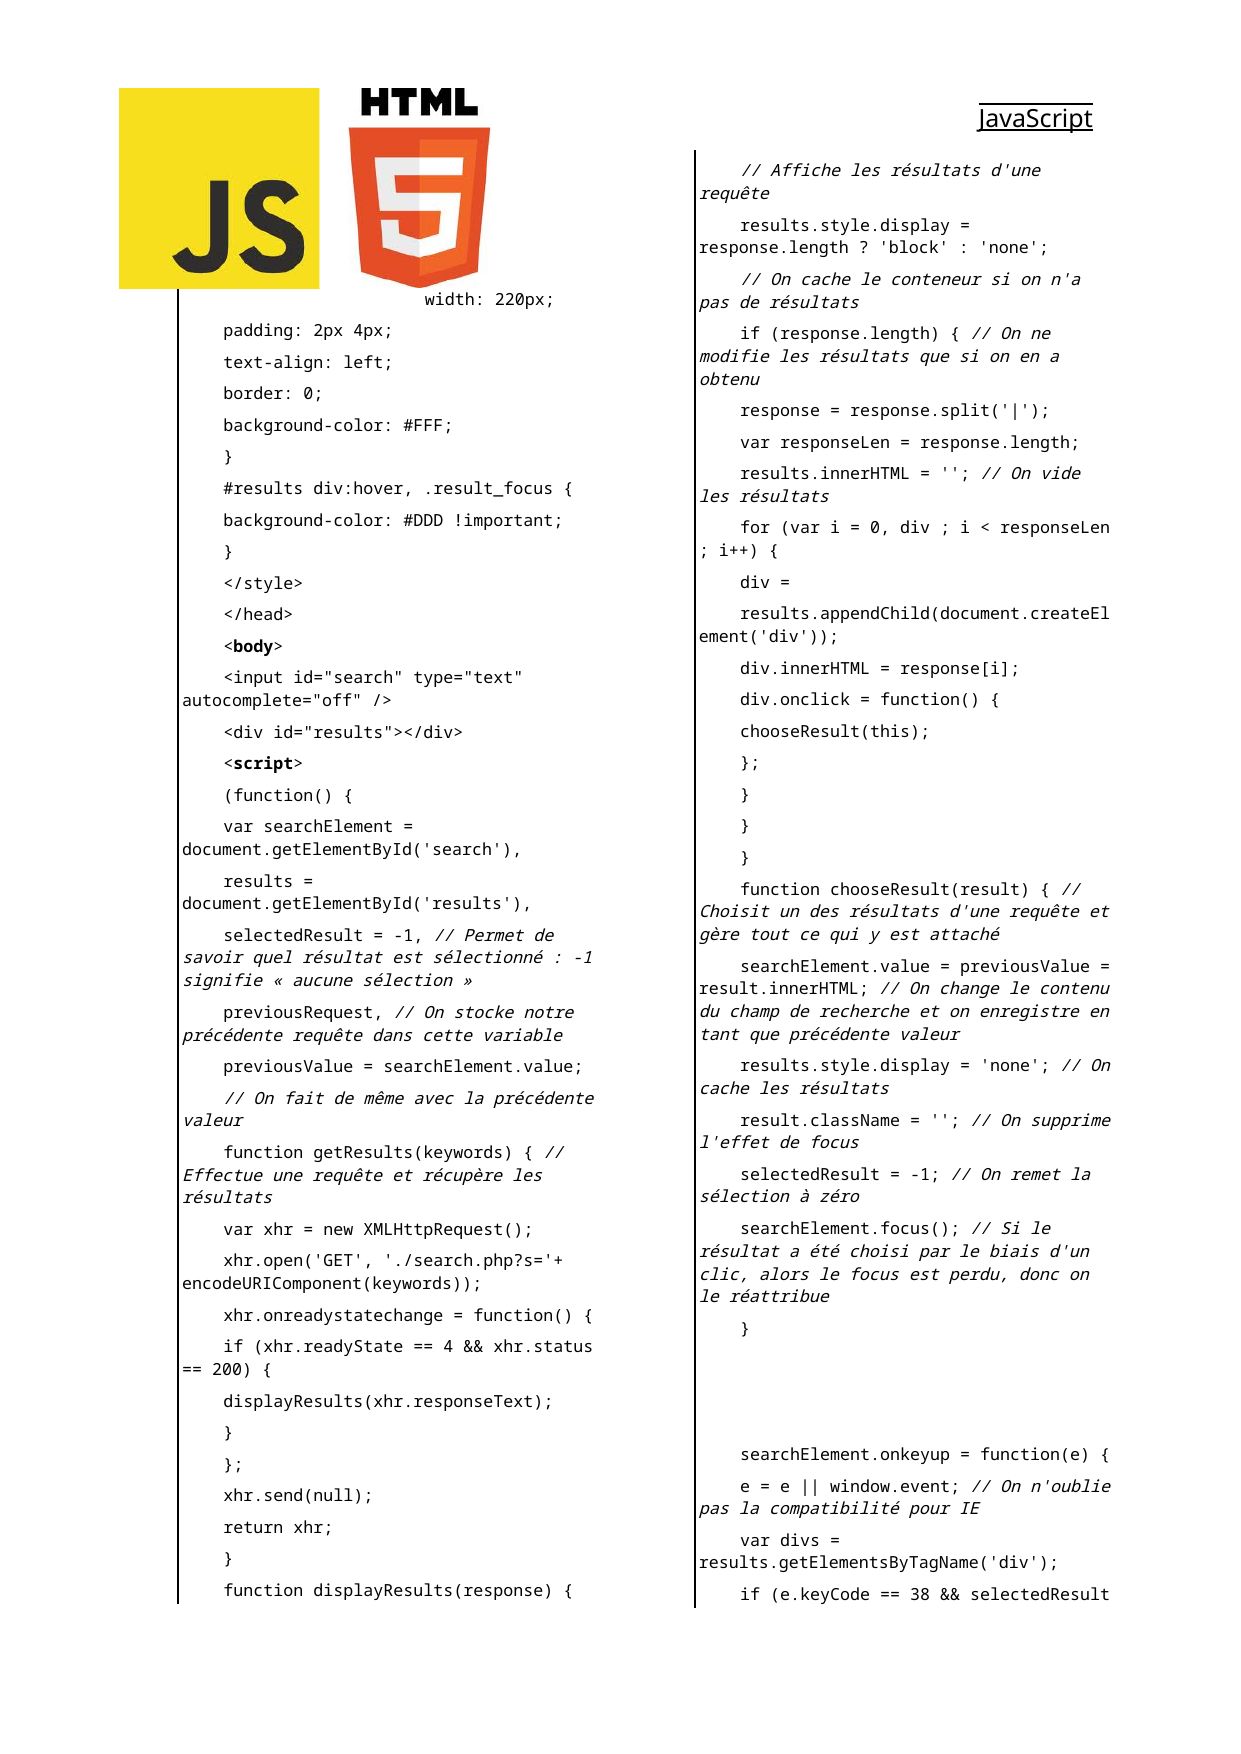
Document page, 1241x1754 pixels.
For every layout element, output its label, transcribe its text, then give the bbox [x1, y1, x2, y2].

text (function() { [179, 780, 605, 809]
text if (e.keyCode == 38 && selectedResult [696, 1580, 1122, 1608]
text for (var i = 0, div ; i < responseLen ; i++) { [696, 513, 1122, 564]
text function chooseResult(result) { // Choisit un des résultats d'une requête et gère tout ce qui y est attaché [696, 874, 1122, 948]
text </head> [179, 600, 605, 628]
text response = response.split('|'); [696, 396, 1122, 424]
text <body> [179, 631, 605, 660]
text text-align: left; [179, 347, 605, 376]
text } [696, 811, 1122, 840]
text function getResults(keywords) { // Effectue une requête et récupère les résultats [179, 1138, 605, 1212]
text background-color: #DDD !important; [179, 505, 605, 534]
text xhr.onreadystatechange = function() { [179, 1300, 605, 1329]
text var xhr = new XMLHttpRequest(); [179, 1214, 605, 1243]
text searchElement.onkeyup = function(e) { [696, 1440, 1122, 1468]
text var searchElement = document.getElementById('search'), [179, 812, 605, 863]
text } [179, 537, 605, 565]
text }; [179, 1449, 605, 1478]
text selectedResult = -1; // On remet la sélection à zéro [696, 1159, 1122, 1211]
text padding: 2px 4px; [179, 316, 605, 344]
text </style> [179, 568, 605, 597]
text chooseResult(this); [696, 716, 1122, 745]
text xhr.send(null); [179, 1481, 605, 1509]
text } [179, 1544, 605, 1573]
text <script> [179, 749, 605, 777]
text } [179, 442, 605, 471]
text displayResults(xhr.responseText); [179, 1386, 605, 1415]
text if (xhr.readyState == 4 && xhr.status == 200) { [179, 1332, 605, 1383]
text results.style.display = response.length ? 'block' : 'none'; [696, 210, 1122, 262]
text var divs = results.getElementsByTagName('div'); [696, 1526, 1122, 1577]
text } [179, 1418, 605, 1446]
text // On cache le conteneur si on n'a pas de résultats [696, 264, 1122, 316]
text var responseLen = response.length; [696, 427, 1122, 456]
text return xhr; [179, 1512, 605, 1541]
text result.className = ''; // On supprime l'effet de focus [696, 1105, 1122, 1156]
text } [696, 779, 1122, 808]
text xhr.open('GET', './search.php?s='+ encodeURIComponent(keywords)); [179, 1246, 605, 1297]
text results = document.getElementById('results'), [179, 866, 605, 917]
text div.innerHTML = response[i]; [696, 653, 1122, 682]
text function displayResults(response) { [179, 1576, 605, 1604]
text width: 220px; [179, 289, 605, 313]
text results.appendChild(document.createElement('div')); [696, 599, 1122, 650]
text div.onclick = function() { [696, 685, 1122, 713]
text searchElement.focus(); // Si le résultat a été choisi par le biais d'un clic, alors le focus est perdu, donc on le réattribue [696, 1214, 1122, 1310]
text border: 0; [179, 379, 605, 407]
text results.style.display = 'none'; // On cache les résultats [696, 1051, 1122, 1102]
text previousValue = searchElement.value; [179, 1052, 605, 1080]
text // Affiche les résultats d'une requête [696, 150, 1122, 207]
picture [119, 88, 519, 289]
text selectedResult = -1, // Permet de savoir quel résultat est sélectionné : -1 signifie « aucune sélection » [179, 921, 605, 994]
text } [696, 1313, 1122, 1342]
text }; [696, 748, 1122, 777]
text results.innerHTML = ''; // On vide les résultats [696, 459, 1122, 510]
text searchElement.value = previousValue = result.innerHTML; // On change le contenu du champ de recherche et on enregistre en tant que précédente valeur [696, 951, 1122, 1048]
text #results div:hover, .result_focus { [179, 474, 605, 502]
text } [696, 843, 1122, 871]
text <input id="search" type="text" autocomplete="off" /> [179, 663, 605, 714]
text div = [696, 567, 1122, 596]
text background-color: #FFF; [179, 411, 605, 439]
text if (response.length) { // On ne modifie les résultats que si on en a obtenu [696, 319, 1122, 393]
text <div id="results"></div> [179, 717, 605, 746]
text // On fait de même avec la précédente valeur [179, 1083, 605, 1134]
text previousRequest, // On stocke notre précédente requête dans cette variable [179, 997, 605, 1049]
text e = e || window.event; // On n'oublie pas la compatibilité pour IE [696, 1471, 1122, 1522]
